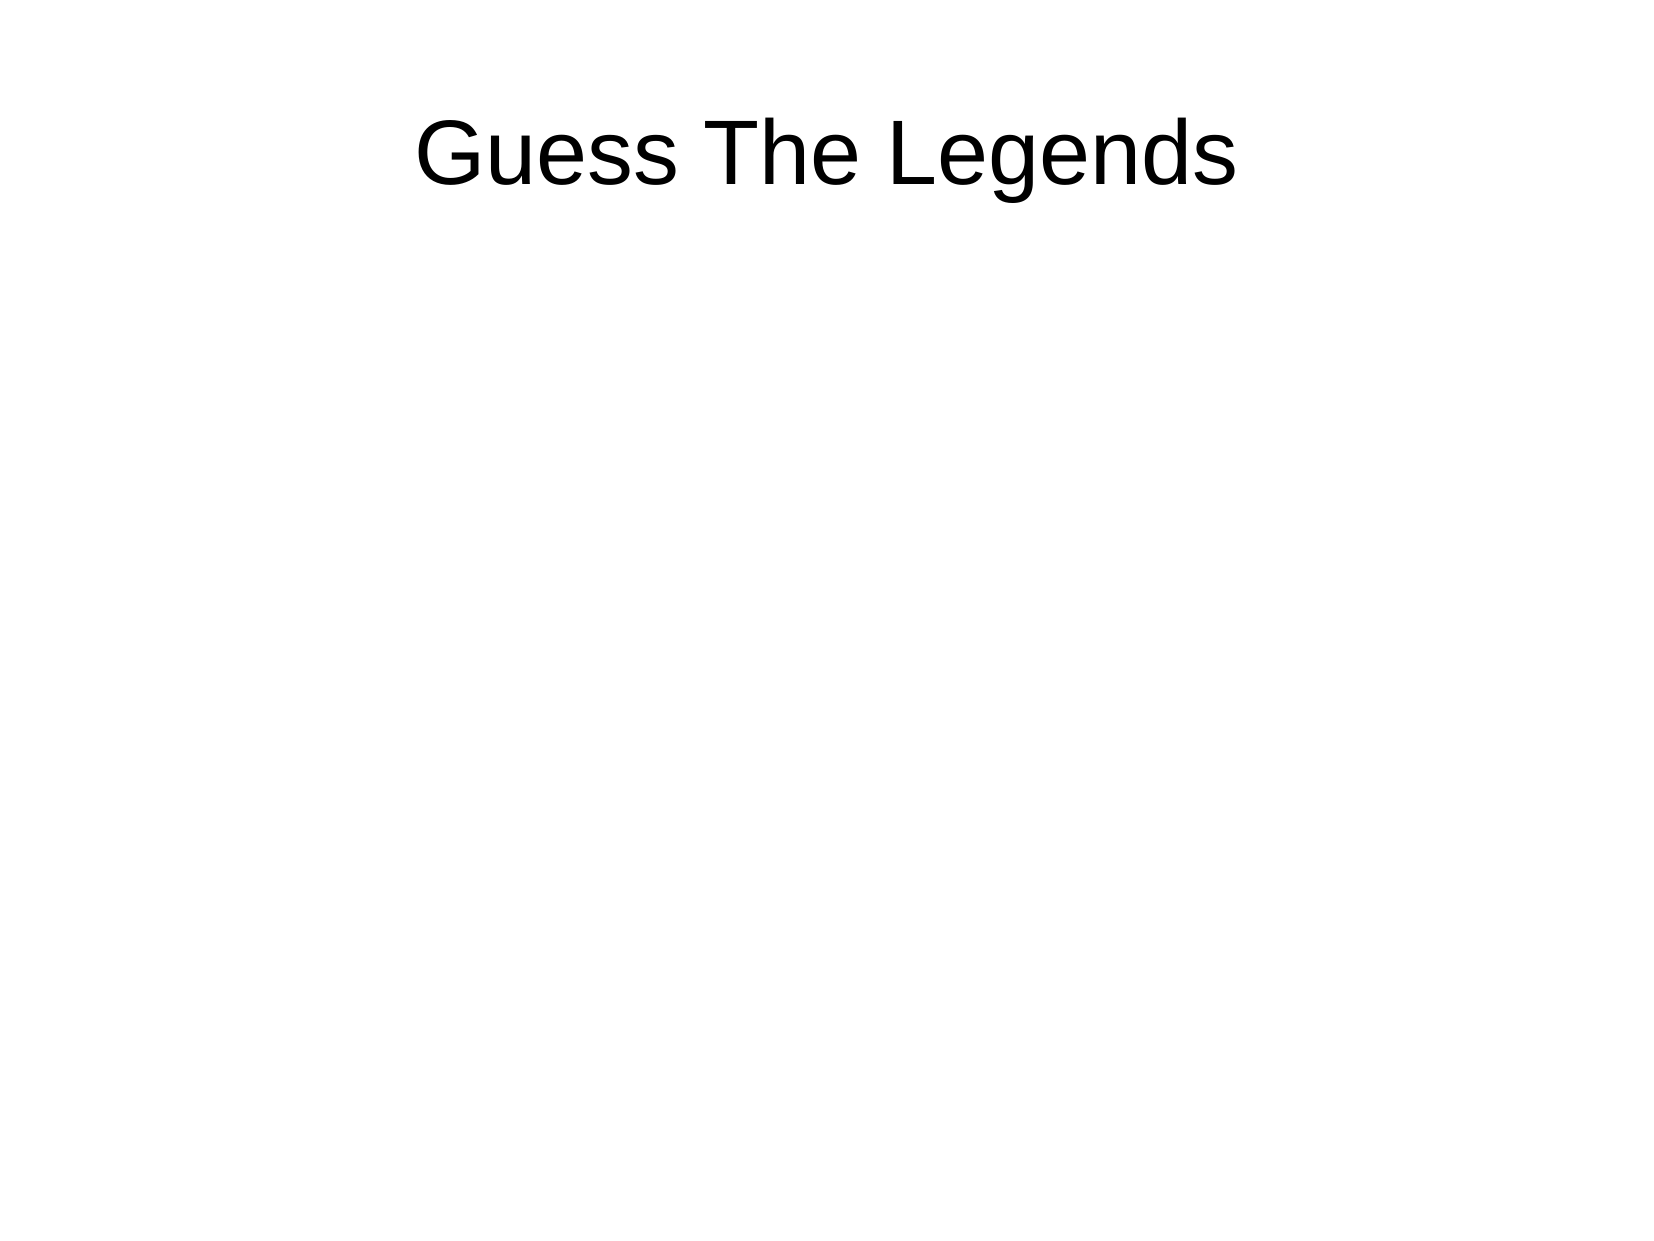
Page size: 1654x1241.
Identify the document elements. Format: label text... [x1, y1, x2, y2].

title Guess The Legends [82, 49, 1571, 257]
